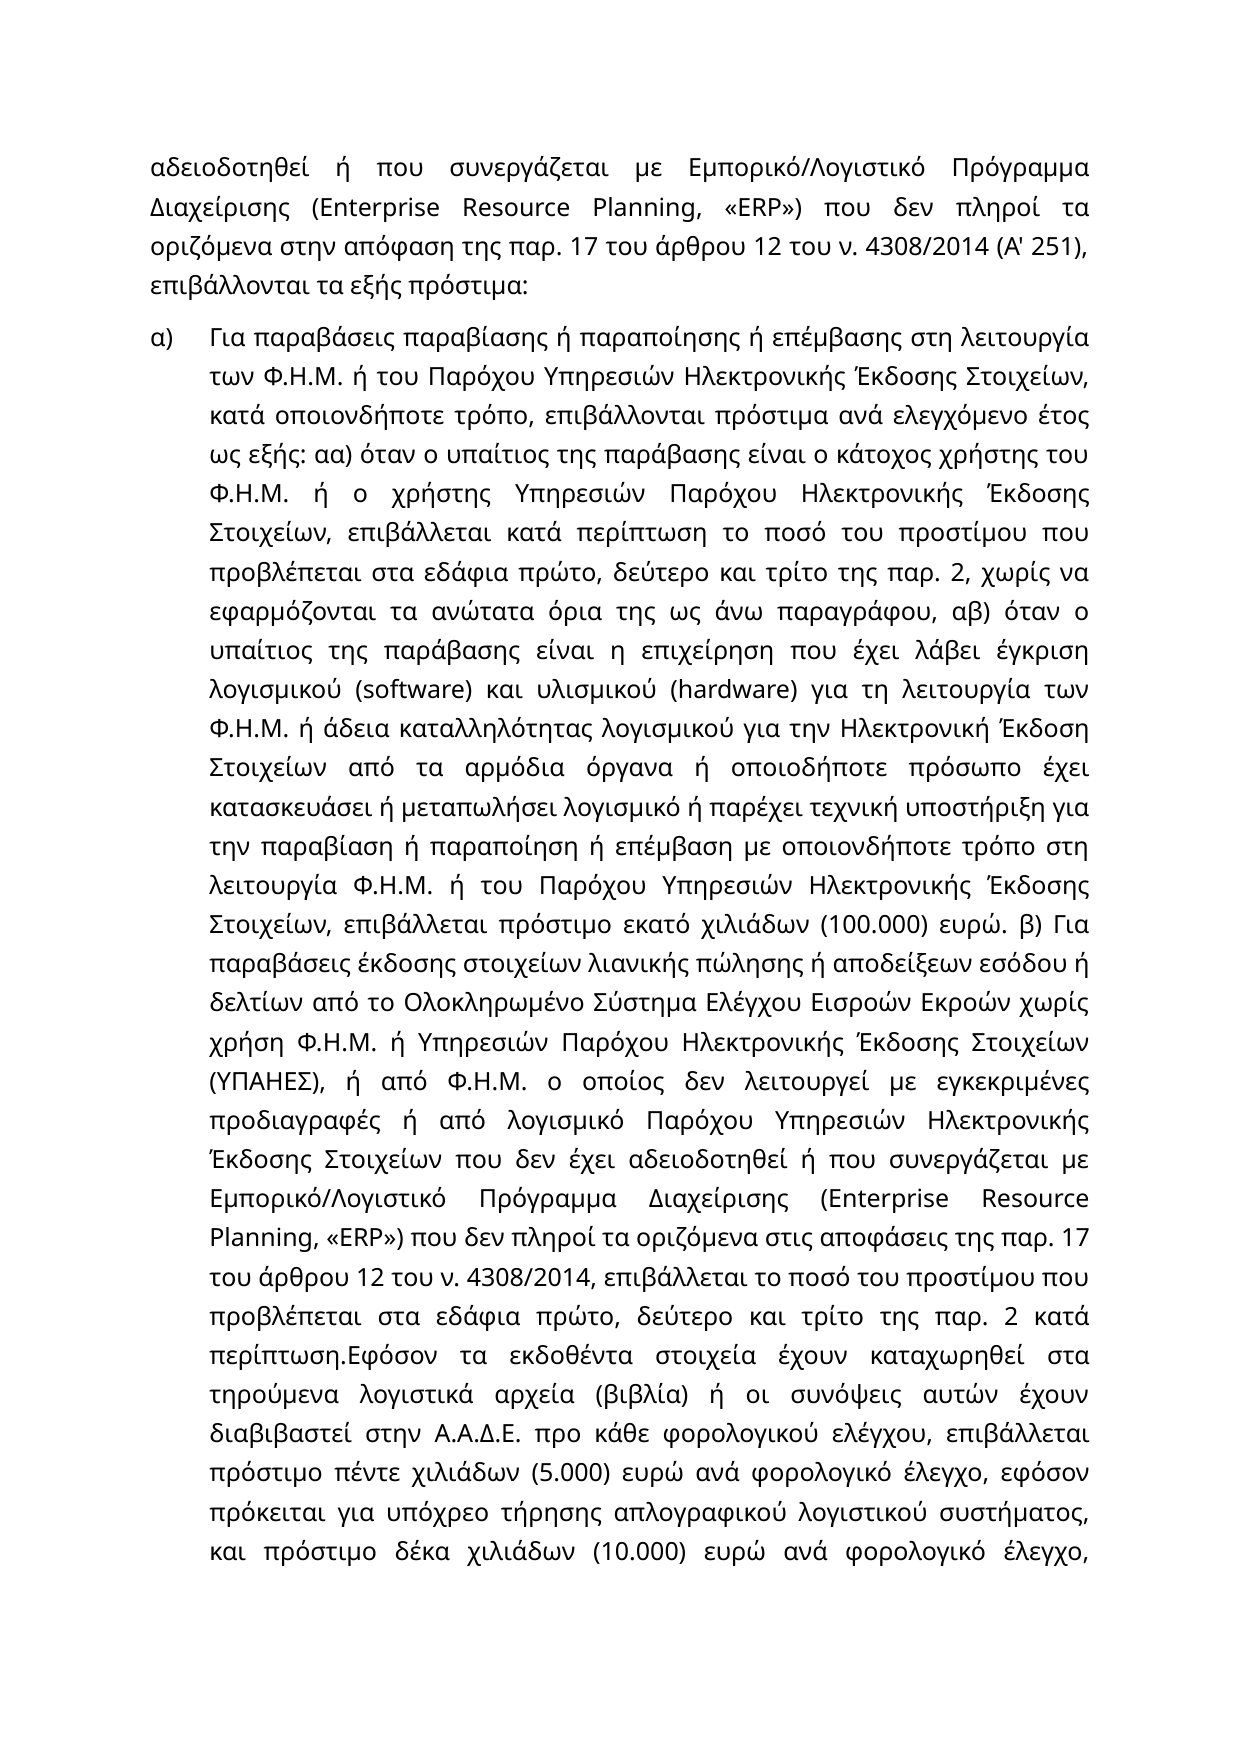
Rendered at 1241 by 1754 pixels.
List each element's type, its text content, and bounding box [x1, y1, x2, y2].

list α) Για παραβάσεις παραβίασης ή παραποίησης ή επέμβασης στη λειτουργία των Φ.Η.Μ. ή του Παρόχου Υπηρεσιών Ηλεκτρονικής Έκδοσης Στοιχείων, κατά οποιονδήποτε τρόπο, επιβάλλονται πρόστιμα ανά ελεγχόμενο έτος ως εξής: αα) όταν ο υπαίτιος της παράβασης είναι ο κάτοχος χρήστης του Φ.Η.Μ. ή ο χρήστης Υπηρεσιών Παρόχου Ηλεκτρονικής Έκδοσης Στοιχείων, επιβάλλεται κατά περίπτωση το ποσό του προστίμου που προβλέπεται στα εδάφια πρώτο, δεύτερο και τρίτο της παρ. 2, χωρίς να εφαρμόζονται τα ανώτατα όρια της ως άνω παραγράφου, αβ) όταν ο υπαίτιος της παράβασης είναι η επιχείρηση που έχει λάβει έγκριση λογισμικού (software) και υλισμικού (hardware) για τη λειτουργία των Φ.Η.Μ. ή άδεια καταλληλότητας λογισμικού για την Ηλεκτρονική Έκδοση Στοιχείων από τα αρμόδια όργανα ή οποιοδήποτε πρόσωπο έχει κατασκευάσει ή μεταπωλήσει λογισμικό ή παρέχει τεχνική υποστήριξη για την παραβίαση ή παραποίηση ή επέμβαση με οποιονδήποτε τρόπο στη λειτουργία Φ.Η.Μ. ή του Παρόχου Υπηρεσιών Ηλεκτρονικής Έκδοσης Στοιχείων, επιβάλλεται πρόστιμο εκατό χιλιάδων (100.000) ευρώ. β) Για παραβάσεις έκδοσης στοιχείων λιανικής πώλησης ή αποδείξεων εσόδου ή δελτίων από το Ολοκληρωμένο Σύστημα Ελέγχου Εισροών Εκροών χωρίς χρήση Φ.Η.Μ. ή Υπηρεσιών Παρόχου Ηλεκτρονικής Έκδοσης Στοιχείων (ΥΠΑΗΕΣ), ή από Φ.Η.Μ. ο οποίος δεν λειτουργεί με εγκεκριμένες προδιαγραφές ή από λογισμικό Παρόχου Υπηρεσιών Ηλεκτρονικής Έκδοσης Στοιχείων που δεν έχει αδειοδοτηθεί ή που συνεργάζεται με Εμπορικό/Λογιστικό Πρόγραμμα Διαχείρισης (Enterprise Resource Planning, «ERP») που δεν πληροί τα οριζόμενα στις αποφάσεις της παρ. 17 του άρθρου 12 του ν. 4308/2014, επιβάλλεται το ποσό του προστίμου που προβλέπεται στα εδάφια πρώτο, δεύτερο και τρίτο της παρ. 2 κατά περίπτωση.Εφόσον τα εκδοθέντα στοιχεία έχουν καταχωρηθεί στα τηρούμενα λογιστικά αρχεία (βιβλία) ή οι συνόψεις αυτών έχουν διαβιβαστεί στην Α.Α.Δ.Ε. προ κάθε φορολογικού ελέγχου, επιβάλλεται πρόστιμο πέντε χιλιάδων (5.000) ευρώ ανά φορολογικό έλεγχο, εφόσον πρόκειται για υπόχρεο τήρησης απλογραφικού λογιστικού συστήματος, και πρόστιμο δέκα χιλιάδων (10.000) ευρώ ανά φορολογικό έλεγχο, [150, 319, 1090, 1567]
text αδειοδοτηθεί ή που συνεργάζεται με Εμπορικό/Λογιστικό Πρόγραμμα Διαχείρισης (Enterprise Resource Planning, «ERP») που δεν πληροί τα οριζόμενα στην απόφαση της παρ. 17 του άρθρου 12 του ν. 4308/2014 (Α' 251), επιβάλλονται τα εξής πρόστιμα: [150, 150, 1090, 302]
